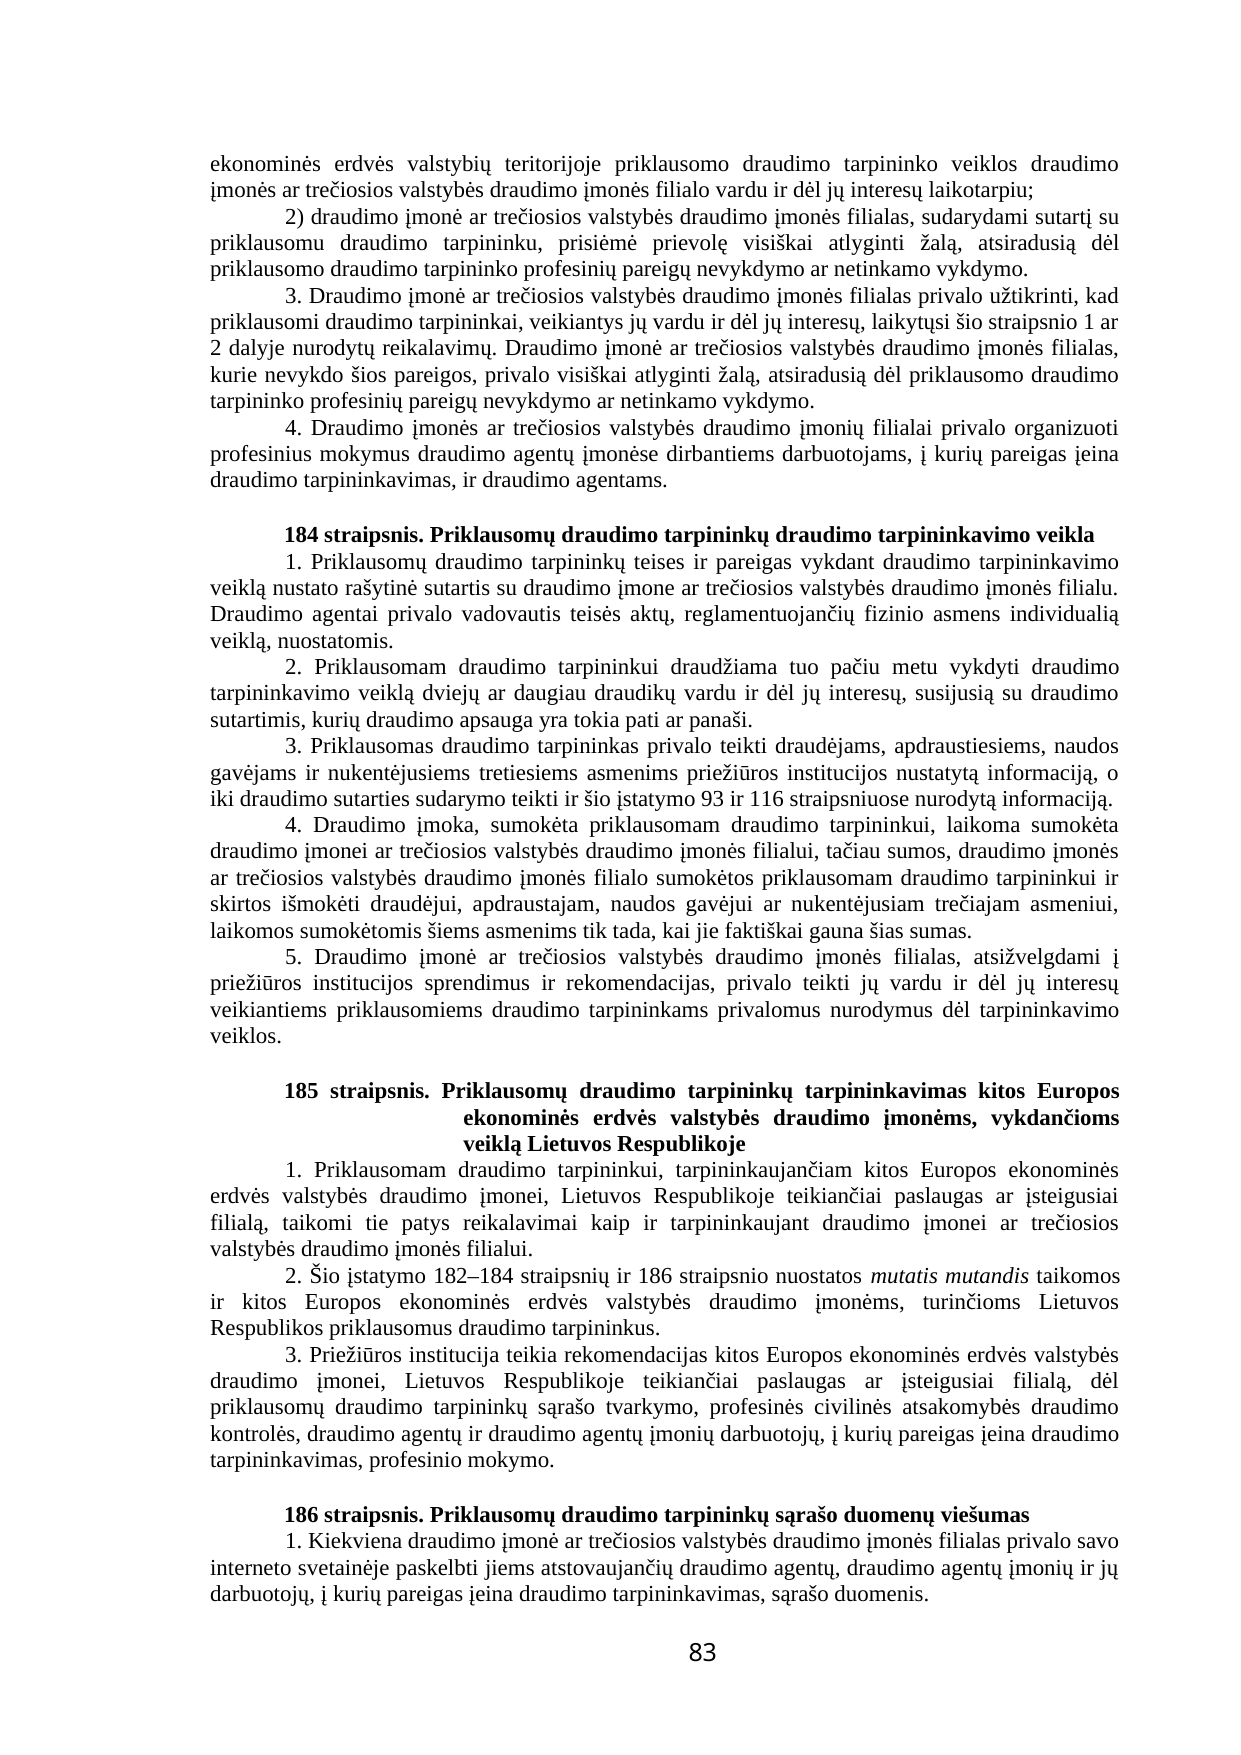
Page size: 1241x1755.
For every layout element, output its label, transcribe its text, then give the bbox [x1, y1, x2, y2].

text 2. Priklausomam draudimo tarpininkui draudžiama tuo pačiu metu vykdyti draudimo tarpininkavimo veiklą dviejų ar daugiau draudikų vardu ir dėl jų interesų, susijusią su draudimo sutartimis, kurių draudimo apsauga yra tokia pati ar panaši. [210, 653, 1120, 732]
text 5. Draudimo įmonė ar trečiosios valstybės draudimo įmonės filialas, atsižvelgdami į priežiūros institucijos sprendimus ir rekomendacijas, privalo teikti jų vardu ir dėl jų interesų veikiantiems priklausomiems draudimo tarpininkams privalomus nurodymus dėl tarpininkavimo veiklos. [210, 943, 1120, 1048]
text 3. Priklausomas draudimo tarpininkas privalo teikti draudėjams, apdraustiesiems, naudos gavėjams ir nukentėjusiems tretiesiems asmenims priežiūros institucijos nustatytą informaciją, o iki draudimo sutarties sudarymo teikti ir šio įstatymo 93 ir 116 straipsniuose nurodytą informaciją. [210, 732, 1120, 811]
text 1. Priklausomam draudimo tarpininkui, tarpininkaujančiam kitos Europos ekonominės erdvės valstybės draudimo įmonei, Lietuvos Respublikoje teikiančiai paslaugas ar įsteigusiai filialą, taikomi tie patys reikalavimai kaip ir tarpininkaujant draudimo įmonei ar trečiosios valstybės draudimo įmonės filialui. [210, 1156, 1120, 1262]
text 186 straipsnis. Priklausomų draudimo tarpininkų sąrašo duomenų viešumas [284, 1501, 1120, 1528]
text 185 straipsnis. Priklausomų draudimo tarpininkų tarpininkavimas kitos Europos ekonominės erdvės valstybės draudimo įmonėms, vykdančioms veiklą Lietuvos Respublikoje [284, 1077, 1120, 1156]
text 4. Draudimo įmonės ar trečiosios valstybės draudimo įmonių filialai privalo organizuoti profesinius mokymus draudimo agentų įmonėse dirbantiems darbuotojams, į kurių pareigas įeina draudimo tarpininkavimas, ir draudimo agentams. [210, 413, 1120, 493]
text 1. Priklausomų draudimo tarpininkų teises ir pareigas vykdant draudimo tarpininkavimo veiklą nustato rašytinė sutartis su draudimo įmone ar trečiosios valstybės draudimo įmonės filialu. Draudimo agentai privalo vadovautis teisės aktų, reglamentuojančių fizinio asmens individualią veiklą, nuostatomis. [210, 548, 1120, 653]
text 184 straipsnis. Priklausomų draudimo tarpininkų draudimo tarpininkavimo veikla [284, 521, 1120, 548]
text 3. Draudimo įmonė ar trečiosios valstybės draudimo įmonės filialas privalo užtikrinti, kad priklausomi draudimo tarpininkai, veikiantys jų vardu ir dėl jų interesų, laikytųsi šio straipsnio 1 ar 2 dalyje nurodytų reikalavimų. Draudimo įmonė ar trečiosios valstybės draudimo įmonės filialas, kurie nevykdo šios pareigos, privalo visiškai atlyginti žalą, atsiradusią dėl priklausomo draudimo tarpininko profesinių pareigų nevykdymo ar netinkamo vykdymo. [210, 282, 1120, 413]
text 2) draudimo įmonė ar trečiosios valstybės draudimo įmonės filialas, sudarydami sutartį su priklausomu draudimo tarpininku, prisiėmė prievolę visiškai atlyginti žalą, atsiradusią dėl priklausomo draudimo tarpininko profesinių pareigų nevykdymo ar netinkamo vykdymo. [210, 203, 1120, 282]
text 1. Kiekviena draudimo įmonė ar trečiosios valstybės draudimo įmonės filialas privalo savo interneto svetainėje paskelbti jiems atstovaujančių draudimo agentų, draudimo agentų įmonių ir jų darbuotojų, į kurių pareigas įeina draudimo tarpininkavimas, sąrašo duomenis. [210, 1528, 1120, 1607]
text ekonominės erdvės valstybių teritorijoje priklausomo draudimo tarpininko veiklos draudimo įmonės ar trečiosios valstybės draudimo įmonės filialo vardu ir dėl jų interesų laikotarpiu; [210, 150, 1120, 203]
text 4. Draudimo įmoka, sumokėta priklausomam draudimo tarpininkui, laikoma sumokėta draudimo įmonei ar trečiosios valstybės draudimo įmonės filialui, tačiau sumos, draudimo įmonės ar trečiosios valstybės draudimo įmonės filialo sumokėtos priklausomam draudimo tarpininkui ir skirtos išmokėti draudėjui, apdraustajam, naudos gavėjui ar nukentėjusiam trečiajam asmeniui, laikomos sumokėtomis šiems asmenims tik tada, kai jie faktiškai gauna šias sumas. [210, 811, 1120, 943]
text 3. Priežiūros institucija teikia rekomendacijas kitos Europos ekonominės erdvės valstybės draudimo įmonei, Lietuvos Respublikoje teikiančiai paslaugas ar įsteigusiai filialą, dėl priklausomų draudimo tarpininkų sąrašo tvarkymo, profesinės civilinės atsakomybės draudimo kontrolės, draudimo agentų ir draudimo agentų įmonių darbuotojų, į kurių pareigas įeina draudimo tarpininkavimas, profesinio mokymo. [210, 1341, 1120, 1472]
text 2. Šio įstatymo 182–184 straipsnių ir 186 straipsnio nuostatos mutatis mutandis taikomos ir kitos Europos ekonominės erdvės valstybės draudimo įmonėms, turinčioms Lietuvos Respublikos priklausomus draudimo tarpininkus. [210, 1262, 1120, 1341]
